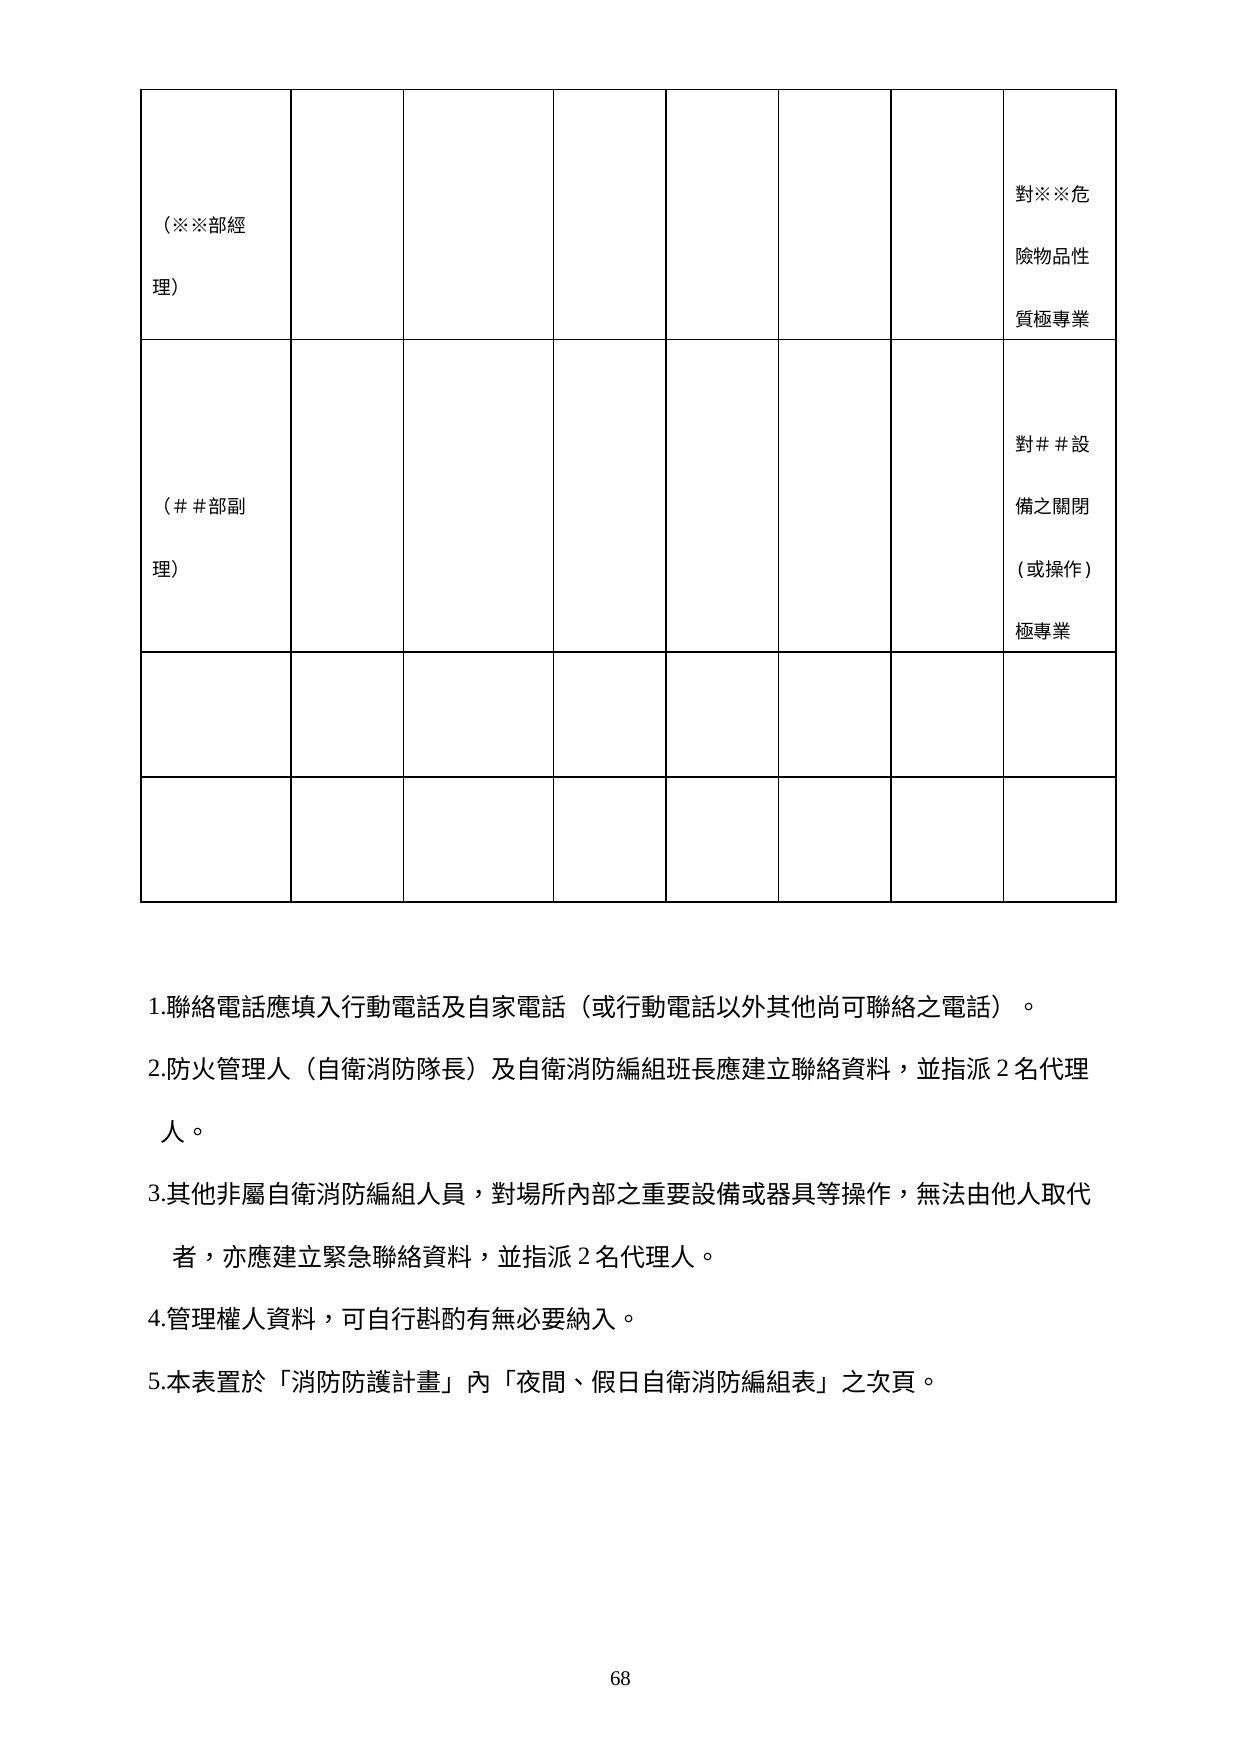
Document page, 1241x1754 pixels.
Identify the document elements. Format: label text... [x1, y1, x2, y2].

table_cell [554, 90, 665, 339]
text 4.管理權人資料，可自行斟酌有無必要納入。 [148, 1276, 1092, 1339]
table_cell [292, 90, 403, 339]
table_cell [554, 653, 665, 776]
table_cell [554, 340, 665, 651]
table_cell [292, 653, 403, 776]
table_cell [892, 90, 1003, 339]
table_cell [779, 340, 890, 651]
table_cell [404, 653, 553, 776]
table_cell [667, 778, 778, 901]
text 1.聯絡電話應填入行動電話及自家電話（或行動電話以外其他尚可聯絡之電話）。 [148, 964, 1092, 1026]
table_cell [667, 340, 778, 651]
table_cell [142, 653, 290, 776]
table_cell [892, 653, 1003, 776]
table_cell [404, 340, 553, 651]
table_cell [667, 653, 778, 776]
table_cell （＃＃部副理） [142, 340, 290, 651]
table_cell [779, 653, 890, 776]
table_cell [142, 778, 290, 901]
table_cell [892, 340, 1003, 651]
table_cell [1004, 778, 1115, 901]
table_cell [554, 778, 665, 901]
table_cell [892, 778, 1003, 901]
table_cell [404, 90, 553, 339]
table_cell [404, 778, 553, 901]
text 3.其他非屬自衛消防編組人員，對場所內部之重要設備或器具等操作，無法由他人取代者，亦應建立緊急聯絡資料，並指派2名代理人。 [148, 1151, 1092, 1276]
table_cell [1004, 653, 1115, 776]
table_cell [292, 340, 403, 651]
table_cell 對＃＃設備之關閉(或操作)極專業 [1004, 340, 1115, 651]
table_cell [292, 778, 403, 901]
text 5.本表置於「消防防護計畫」內「夜間、假日自衛消防編組表」之次頁。 [148, 1339, 1092, 1401]
table_cell 對※※危險物品性質極專業 [1004, 90, 1115, 339]
text 2.防火管理人（自衛消防隊長）及自衛消防編組班長應建立聯絡資料，並指派2名代理人。 [148, 1026, 1092, 1151]
table_cell [667, 90, 778, 339]
table_cell [779, 90, 890, 339]
table_cell （※※部經理） [142, 90, 290, 339]
table_cell [779, 778, 890, 901]
